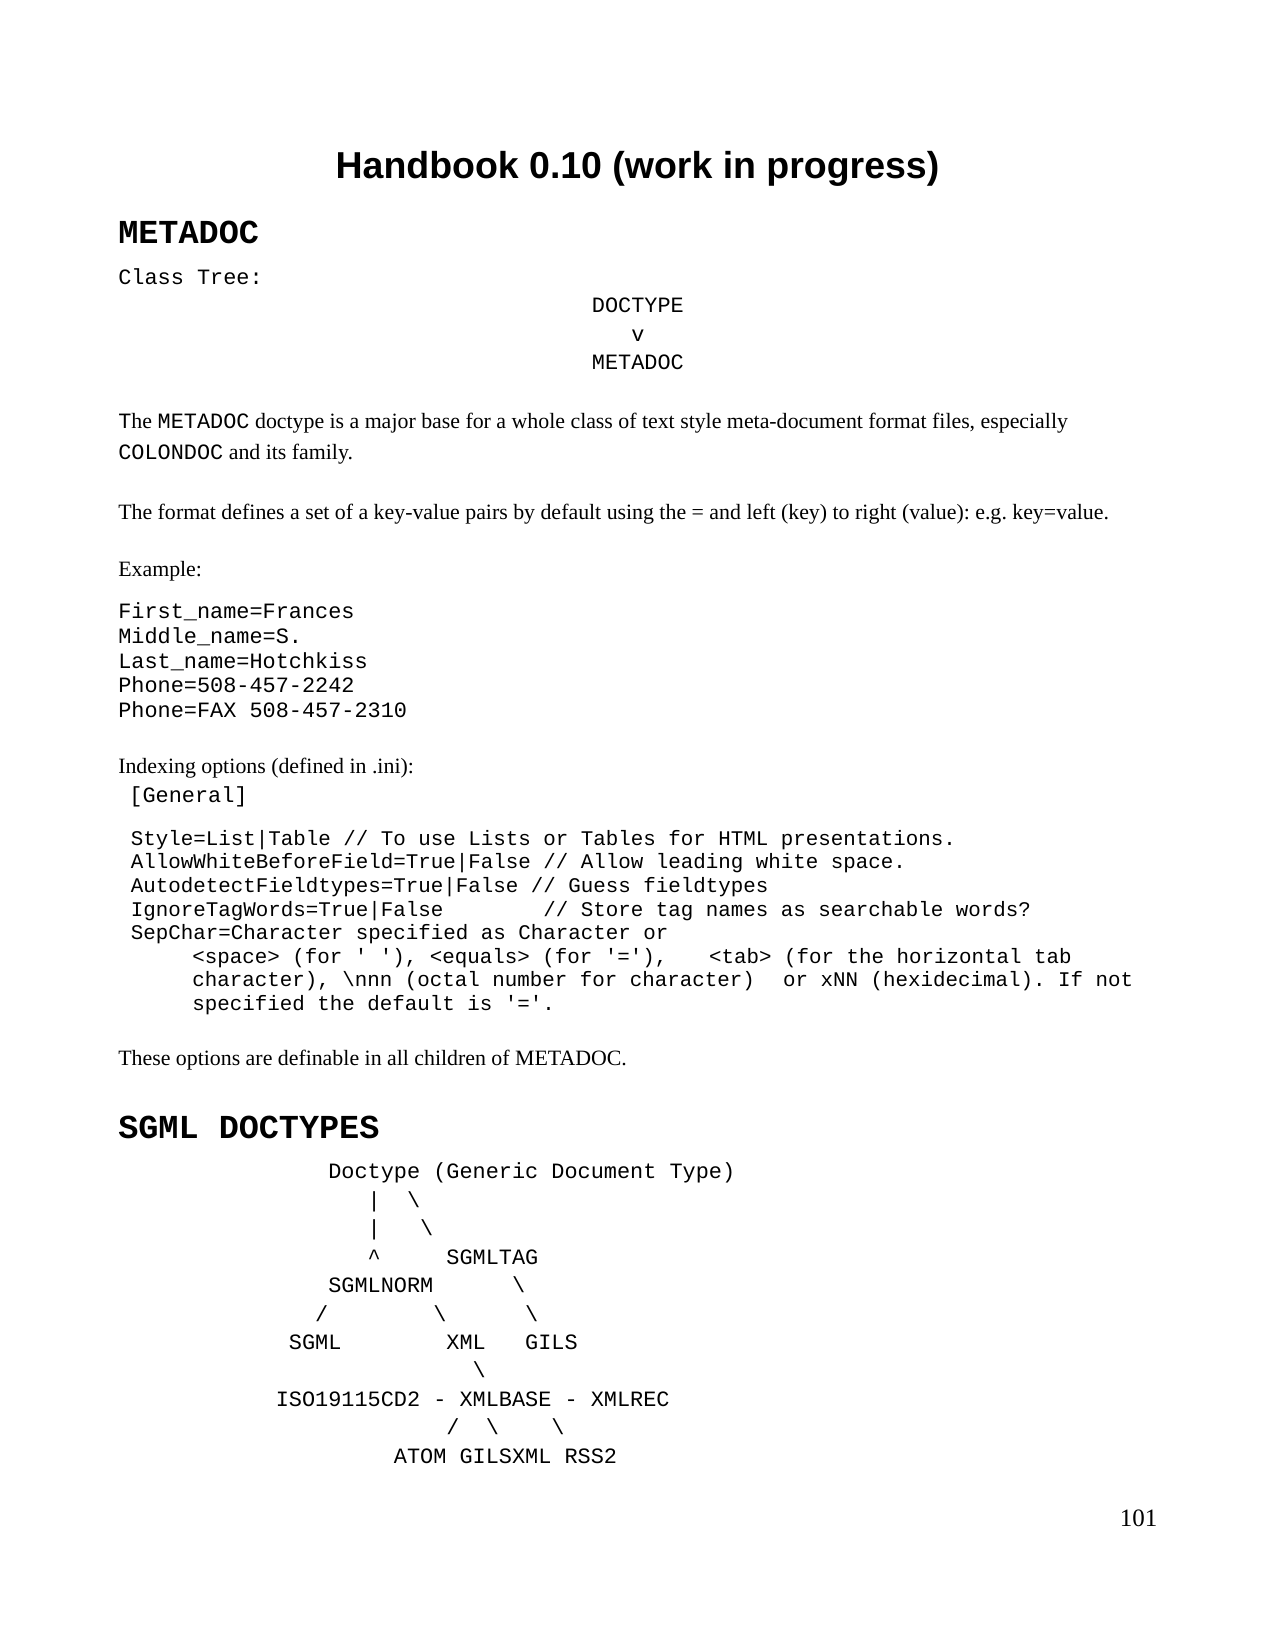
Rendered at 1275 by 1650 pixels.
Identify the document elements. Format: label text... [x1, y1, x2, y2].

subtitle METADOC [118, 216, 1157, 254]
text v [118, 323, 1157, 348]
text METADOC [118, 352, 1157, 376]
text DOCTYPE [118, 295, 1157, 319]
text Style=List|Table // To use Lists or Tables for HTML presentations. [118, 828, 1157, 851]
text IgnoreTagWords=True|False // Store tag names as searchable words? [118, 898, 1157, 922]
text Phone=508-457-2242 [118, 674, 1157, 699]
text / \ \ [118, 1303, 1157, 1328]
text AllowWhiteBeforeField=True|False // Allow leading white space. [118, 851, 1157, 875]
text Indexing options (defined in .ini): [118, 753, 1157, 778]
text <space> (for ' '), <equals> (for '='), <tab> (for the horizontal tab character), \nnn (octal number for character) or xNN (hexidecimal). If not specified the default is '='. [118, 946, 1157, 1017]
text The METADOC doctype is a major base for a whole class of text style meta-document format files, especially COLONDOC and its family. [118, 408, 1157, 466]
text Example: [118, 556, 1157, 581]
text Doctype (Generic Document Type) [118, 1161, 1157, 1185]
text | \ [118, 1217, 1157, 1242]
text | \ [118, 1189, 1157, 1214]
text \ [118, 1360, 1157, 1384]
subtitle SGML DOCTYPES [118, 1110, 1157, 1148]
text SGMLNORM \ [118, 1274, 1157, 1299]
text / \ \ [118, 1417, 1157, 1441]
text These options are definable in all children of METADOC. [118, 1045, 1157, 1071]
text Last_name=Hotchkiss [118, 650, 1157, 674]
text The format defines a set of a key-value pairs by default using the = and left (key) to right (value): e.g. key=value. [118, 499, 1157, 524]
text SGML XML GILS [118, 1331, 1157, 1356]
text ISO19115CD2 - XMLBASE - XMLREC [118, 1388, 1157, 1413]
text Phone=FAX 508-457-2310 [118, 699, 1157, 724]
text AutodetectFieldtypes=True|False // Guess fieldtypes [118, 875, 1157, 898]
text SepChar=Character specified as Character or [118, 922, 1157, 946]
text Middle_name=S. [118, 625, 1157, 650]
text Class Tree: [118, 266, 1157, 291]
text First_name=Frances [118, 600, 1157, 625]
text ^ SGMLTAG [118, 1246, 1157, 1271]
text ATOM GILSXML RSS2 [118, 1445, 1157, 1470]
text [General] [118, 782, 1157, 809]
